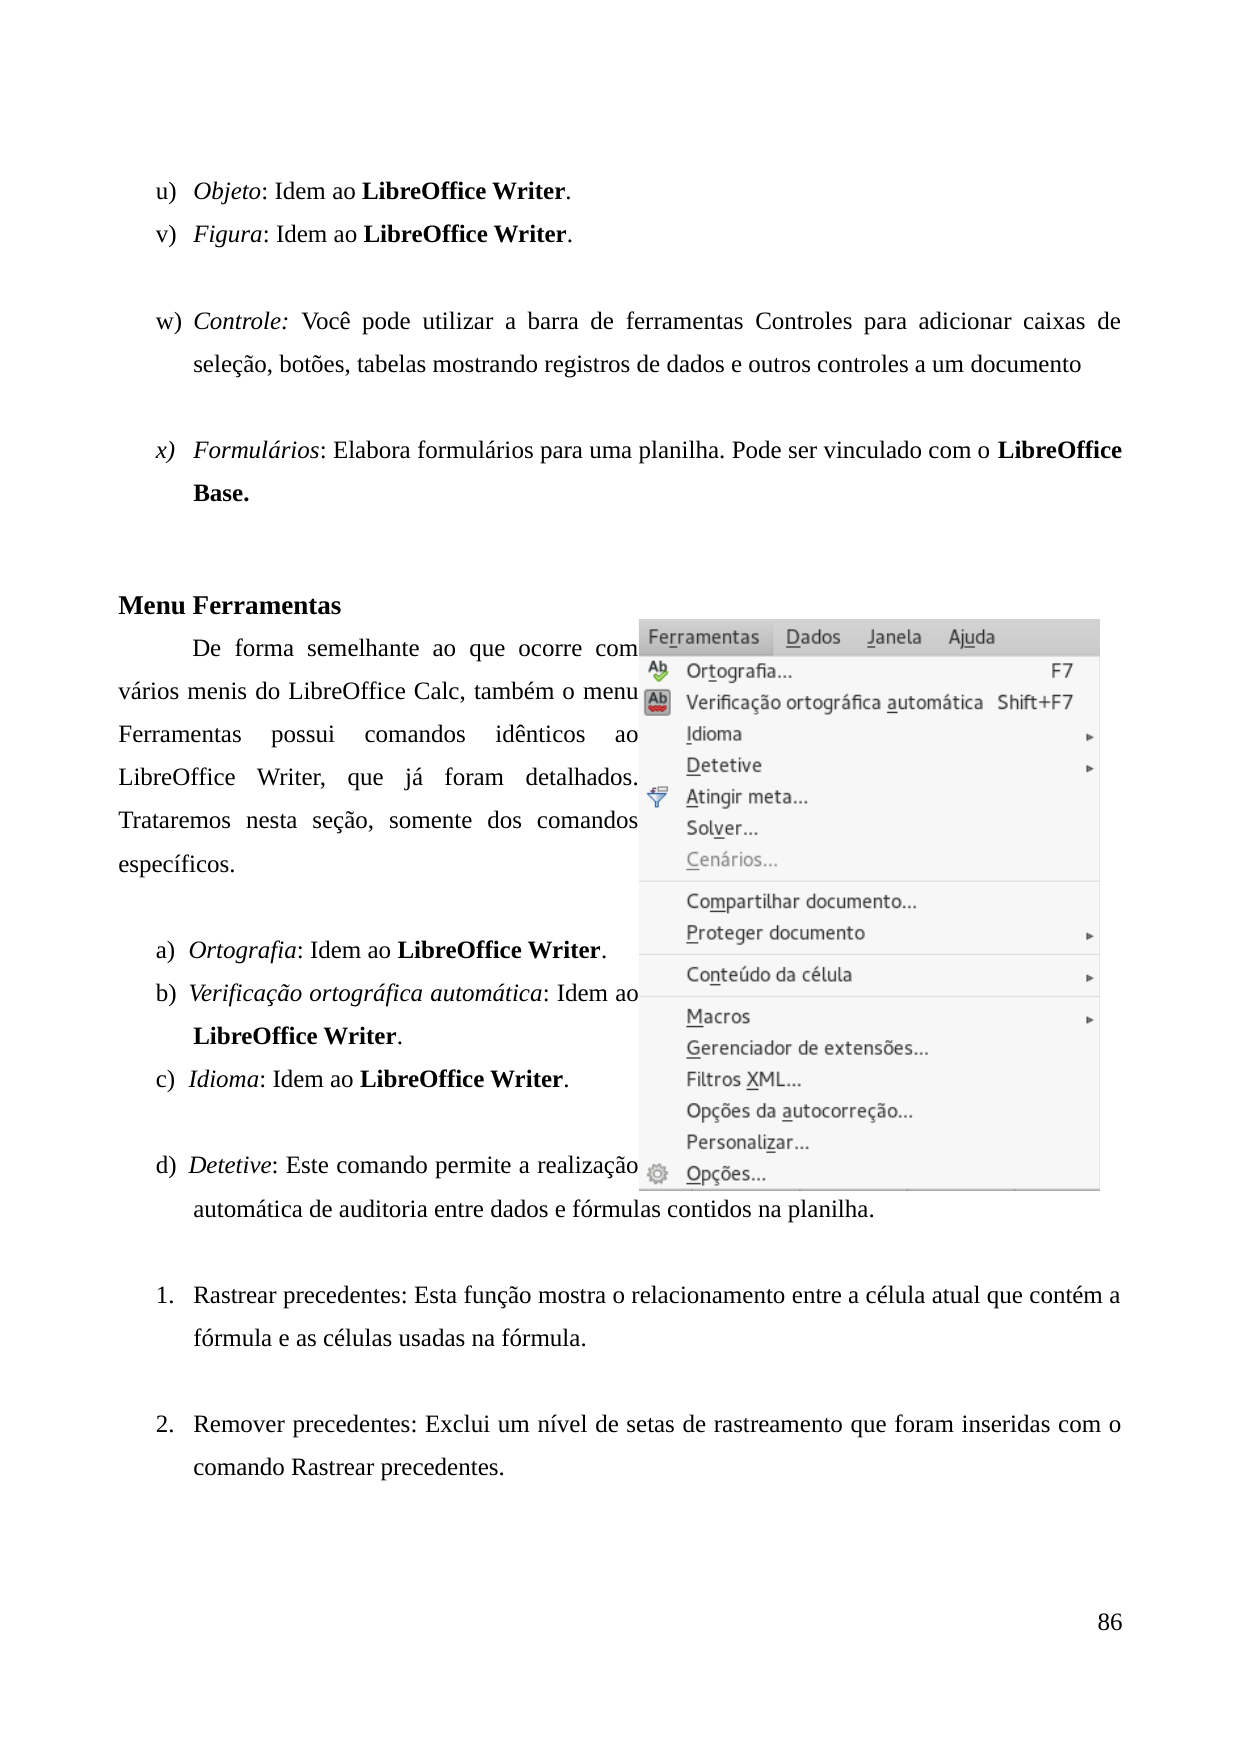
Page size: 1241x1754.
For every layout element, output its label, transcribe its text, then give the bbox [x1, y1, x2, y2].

list Remover precedentes: Exclui um nível de setas de rastreamento que foram inseridas com o comando Rastrear precedentes. [156, 1409, 1122, 1481]
list Rastrear precedentes: Esta função mostra o relacionamento entre a célula atual que contém a fórmula e as células usadas na fórmula. [156, 1280, 1122, 1352]
list Objeto: Idem ao LibreOffice Writer. [156, 176, 1122, 205]
list Controle: Você pode utilizar a barra de ferramentas Controles para adicionar caixas de seleção, botões, tabelas mostrando registros de dados e outros controles a um documento [156, 306, 1122, 378]
list Figura: Idem ao LibreOffice Writer. [156, 219, 1122, 248]
list Detetive: Este comando permite a realização automática de auditoria entre dados e fórmulas contidos na planilha. [156, 1151, 1122, 1222]
list Ortografia: Idem ao LibreOffice Writer. [156, 935, 638, 964]
list Verificação ortográfica automática: Idem ao LibreOffice Writer. [156, 978, 638, 1050]
list Idioma: Idem ao LibreOffice Writer. [156, 1064, 638, 1093]
list Formulários: Elabora formulários para uma planilha. Pode ser vinculado com o LibreOffice Base. [156, 435, 1122, 507]
text [1100, 633, 1122, 877]
text De forma semelhante ao que ocorre com vários menis do LibreOffice Calc, também o menu Ferramentas possui comandos idênticos ao LibreOffice Writer, que já foram detalhados. Trataremos nesta seção, somente dos comandos específicos. [118, 633, 638, 877]
picture [638, 619, 1100, 1191]
list [1100, 978, 1122, 1050]
subtitle Menu Ferramentas [118, 589, 1122, 621]
